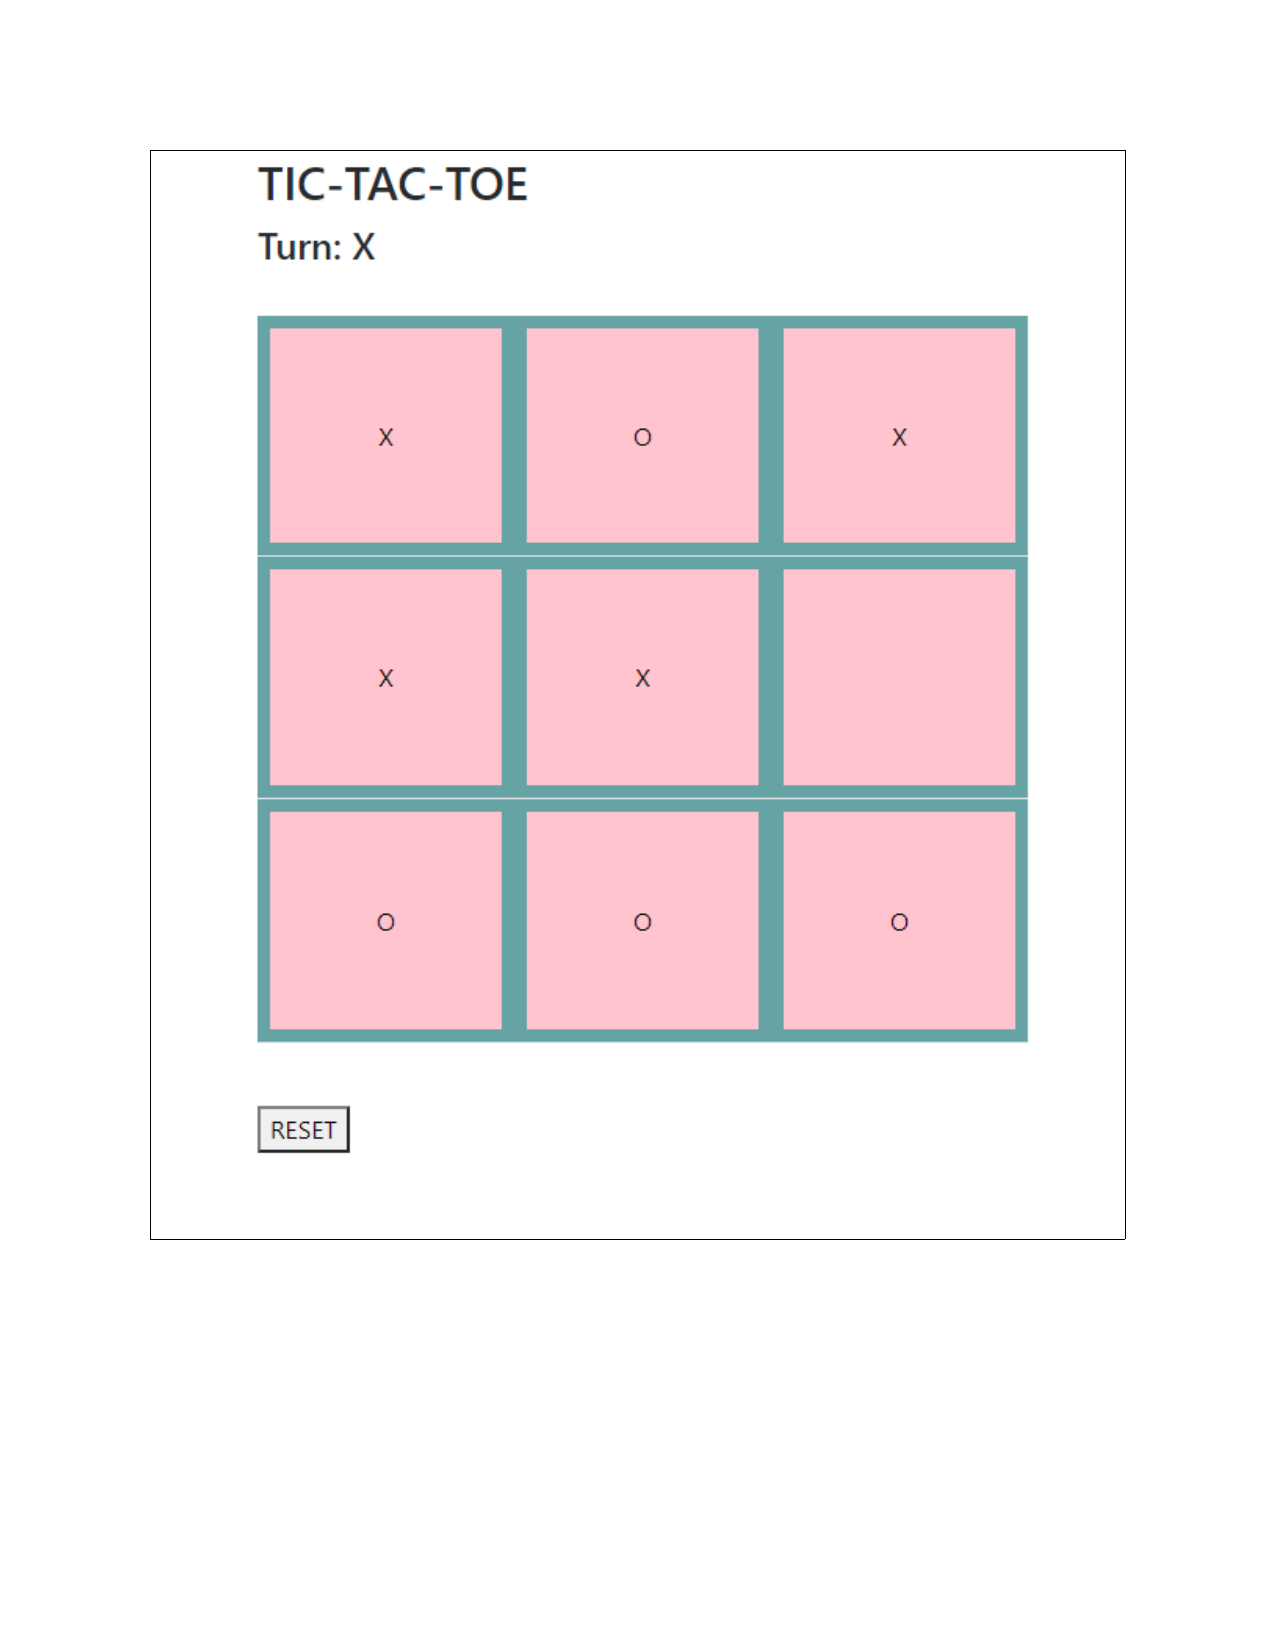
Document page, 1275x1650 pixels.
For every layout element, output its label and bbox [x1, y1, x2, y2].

table_cell [151, 151, 1125, 1239]
picture [239, 155, 1036, 1186]
